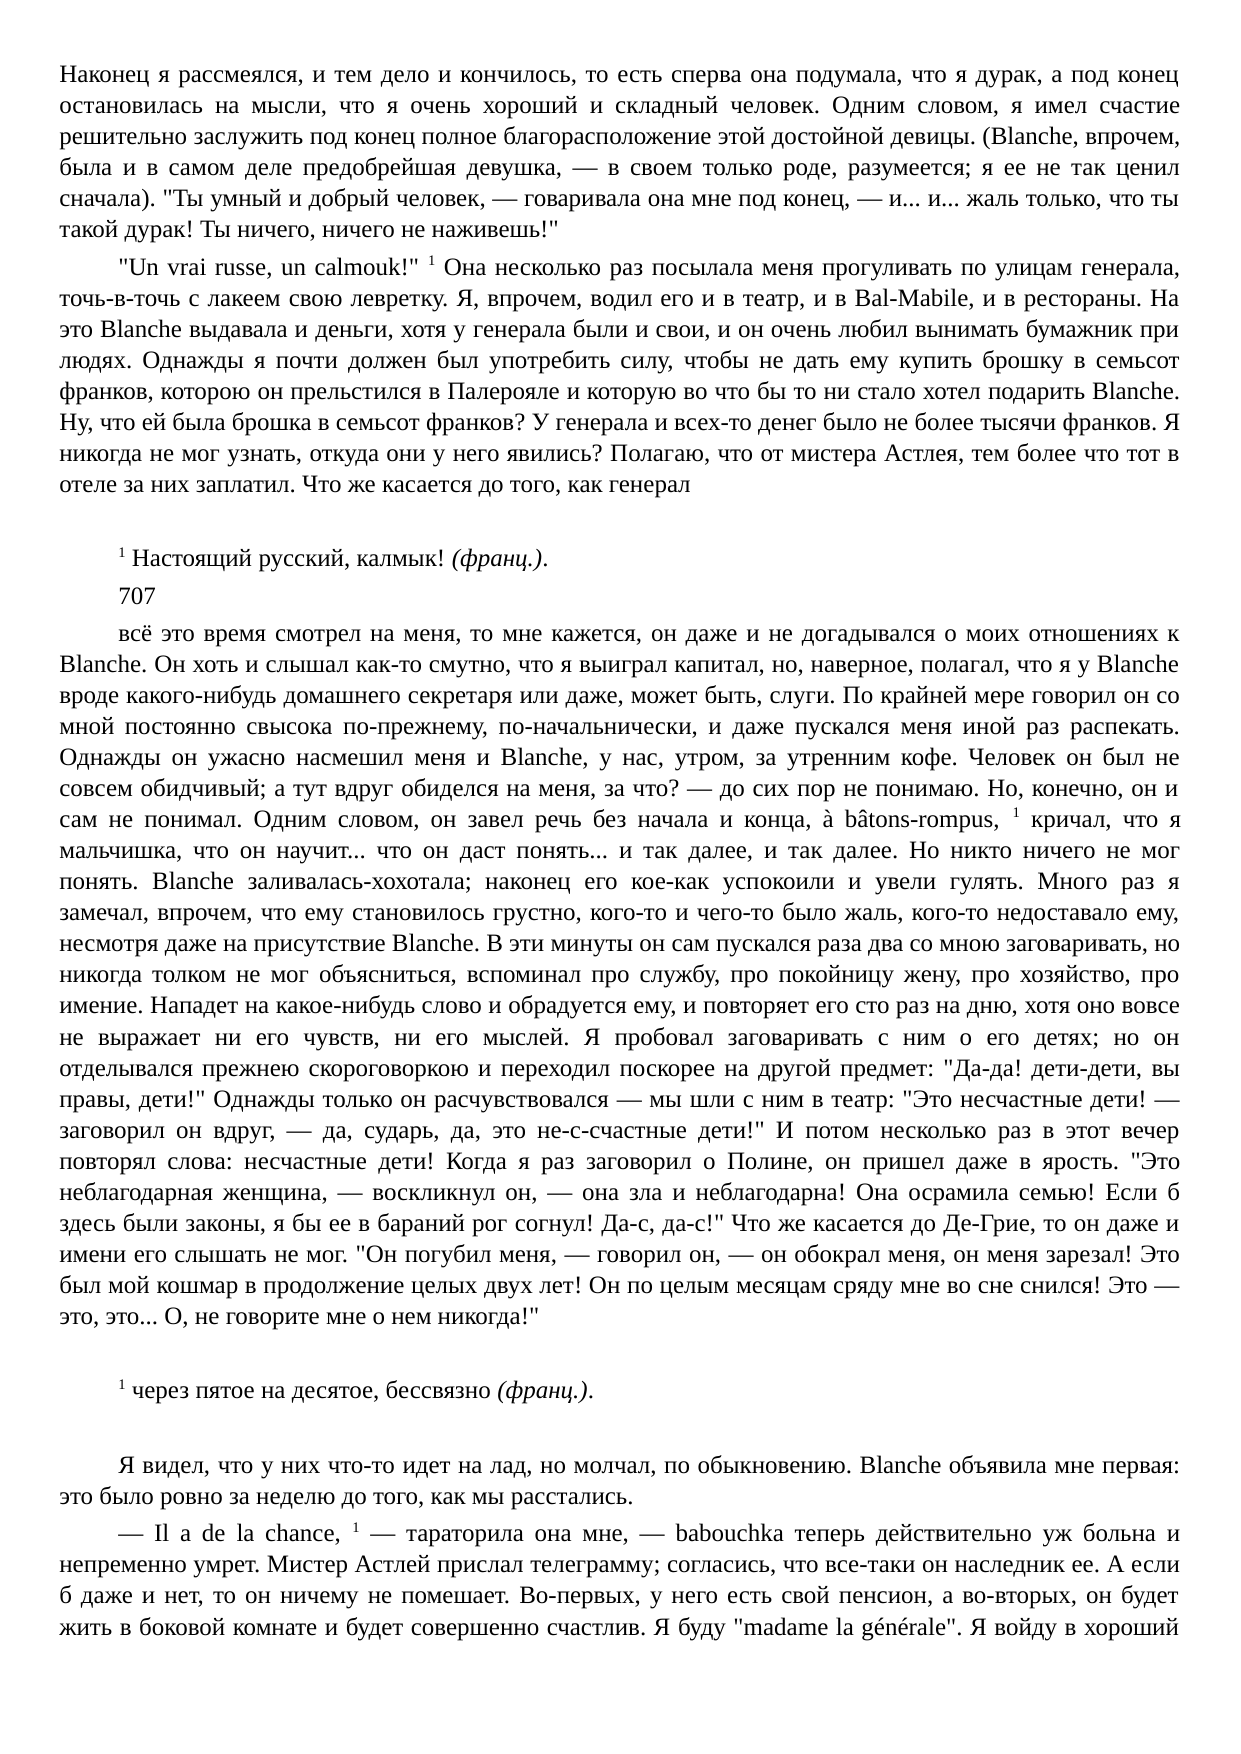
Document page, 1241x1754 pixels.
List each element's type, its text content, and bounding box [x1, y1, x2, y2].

text всё это время смотрел на меня, то мне кажется, он даже и не догадывался о моих отношениях к Blanche. Он хоть и слышал как-то смутно, что я выиграл капитал, но, наверное, полагал, что я у Blanche вроде какого-нибудь домашнего секретаря или даже, может быть, слуги. По крайней мере говорил он со мной постоянно свысока по-прежнему, по-начальнически, и даже пускался меня иной раз распекать. Однажды он ужасно насмешил меня и Blanche, у нас, утром, за утренним кофе. Человек он был не совсем обидчивый; а тут вдруг обиделся на меня, за что? — до сих пор не понимаю. Но, конечно, он и сам не понимал. Одним словом, он завел речь без начала и конца, à bâtons-rompus, 1 кричал, что я мальчишка, что он научит... что он даст понять... и так далее, и так далее. Но никто ничего не мог понять. Blanche заливалась-хохотала; наконец его кое-как успокоили и увели гулять. Много раз я замечал, впрочем, что ему становилось грустно, кого-то и чего-то было жаль, кого-то недоставало ему, несмотря даже на присутствие Blanche. В эти минуты он сам пускался раза два со мною заговаривать, но никогда толком не мог объясниться, вспоминал про службу, про покойницу жену, про хозяйство, про имение. Нападет на какое-нибудь слово и обрадуется ему, и повторяет его сто раз на дню, хотя оно вовсе не выражает ни его чувств, ни его мыслей. Я пробовал заговаривать с ним о его детях; но он отделывался прежнею скороговоркою и переходил поскорее на другой предмет: "Да-да! дети-дети, вы правы, дети!" Однажды только он расчувствовался — мы шли с ним в театр: "Это несчастные дети! — заговорил он вдруг, — да, сударь, да, это не-с-счастные дети!" И потом несколько раз в этот вечер повторял слова: несчастные дети! Когда я раз заговорил о Полине, он пришел даже в ярость. "Это неблагодарная женщина, — воскликнул он, — она зла и неблагодарна! Она осрамила семью! Если б здесь были законы, я бы ее в бараний рог согнул! Да-с, да-с!" Что же касается до Де-Грие, то он даже и имени его слышать не мог. "Он погубил меня, — говорил он, — он обокрал меня, он меня зарезал! Это был мой кошмар в продолжение целых двух лет! Он по целым месяцам сряду мне во сне снился! Это — это, это... О, не говорите мне о нем никогда!" [59, 618, 1181, 1330]
text "Un vrai russe, un calmouk!" 1 Она несколько раз посылала меня прогуливать по улицам генерала, точь-в-точь с лакеем свою левретку. Я, впрочем, водил его и в театр, и в Bal-Mabile, и в рестораны. На это Blanche выдавала и деньги, хотя у генерала были и свои, и он очень любил вынимать бумажник при людях. Однажды я почти должен был употребить силу, чтобы не дать ему купить брошку в семьсот франков, которою он прельстился в Палерояле и которую во что бы то ни стало хотел подарить Blanche. Ну, что ей была брошка в семьсот франков? У генерала и всех-то денег было не более тысячи франков. Я никогда не мог узнать, откуда они у него явились? Полагаю, что от мистера Астлея, тем более что тот в отеле за них заплатил. Что же касается до того, как генерал [59, 252, 1181, 498]
text Наконец я рассмеялся, и тем дело и кончилось, то есть сперва она подумала, что я дурак, а под конец остановилась на мысли, что я очень хороший и складный человек. Одним словом, я имел счастие решительно заслужить под конец полное благорасположение этой достойной девицы. (Blanche, впрочем, была и в самом деле предобрейшая девушка, — в своем только роде, разумеется; я ее не так ценил сначала). "Ты умный и добрый человек, — говаривала она мне под конец, — и... и... жаль только, что ты такой дурак! Ты ничего, ничего не наживешь!" [59, 59, 1181, 243]
text 1 Настоящий русский, калмык! (франц.). [59, 543, 1181, 572]
text Я видел, что у них что-то идет на лад, но молчал, по обыкновению. Blanche объявила мне первая: это было ровно за неделю до того, как мы расстались. [59, 1450, 1181, 1510]
text 1 через пятое на десятое, бессвязно (франц.). [59, 1376, 1181, 1404]
text 707 [59, 581, 1181, 609]
text — Il a de la chance, 1 — тараторила она мне, — babouchka теперь действительно уж больна и непременно умрет. Мистер Астлей прислал телеграмму; согласись, что все-таки он наследник ее. А если б даже и нет, то он ничему не помешает. Во-первых, у него есть свой пенсион, а во-вторых, он будет жить в боковой комнате и будет совершенно счастлив. Я буду "madame la générale". Я войду в хороший [59, 1518, 1181, 1640]
